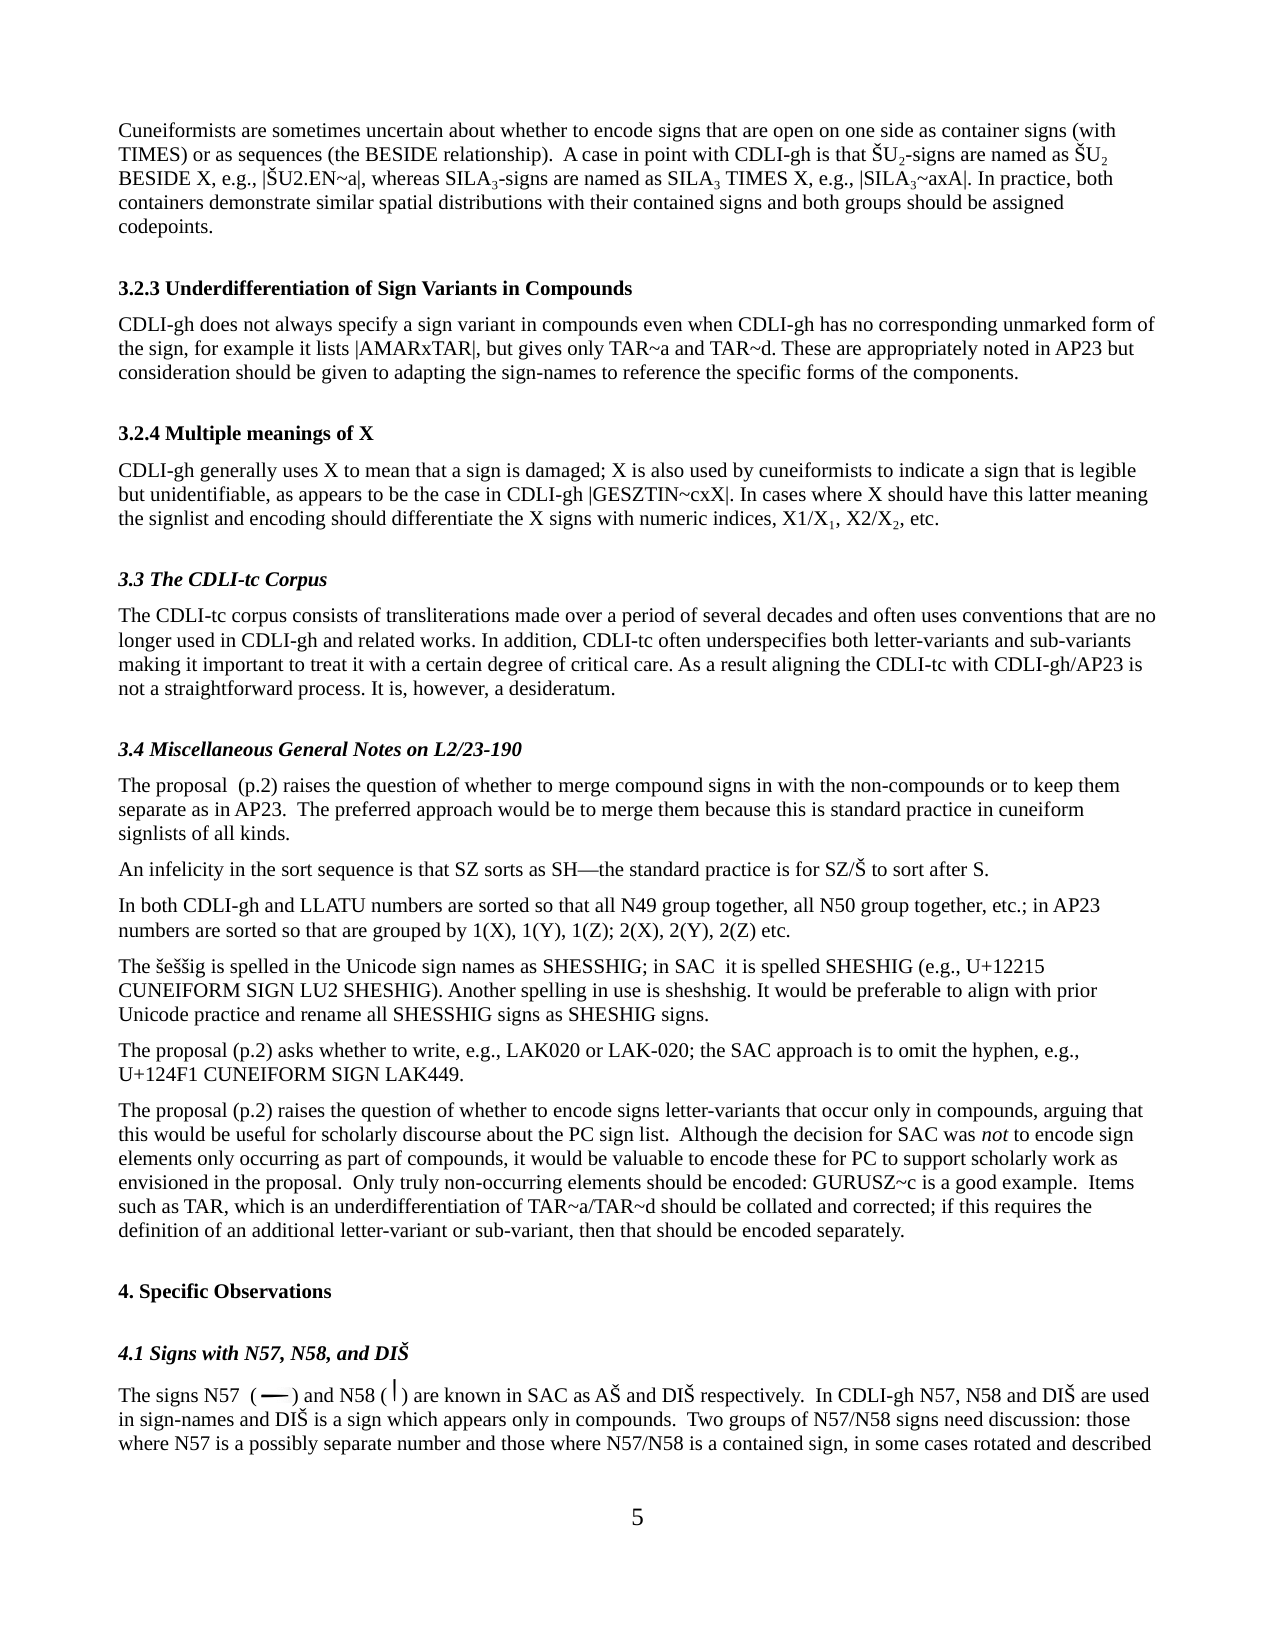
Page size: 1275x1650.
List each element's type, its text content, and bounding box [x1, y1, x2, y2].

text An infelicity in the sort sequence is that SZ sorts as SH—the standard practice is for SZ/Š to sort after S. [118, 857, 1157, 881]
text CDLI-gh generally uses X to mean that a sign is damaged; X is also used by cuneiformists to indicate a sign that is legible but unidentifiable, as appears to be the case in CDLI-gh |GESZTIN~cxX|. In cases where X should have this latter meaning the signlist and encoding should differentiate the X signs with numeric indices, X1/X₁, X2/X₂, etc. [118, 458, 1157, 530]
text Cuneiformists are sometimes uncertain about whether to encode signs that are open on one side as container signs (with TIMES) or as sequences (the BESIDE relationship). A case in point with CDLI-gh is that ŠU₂-signs are named as ŠU₂ BESIDE X, e.g., |ŠU2.EN~a|, whereas SILA₃-signs are named as SILA₃ TIMES X, e.g., |SILA₃~axA|. In practice, both containers demonstrate similar spatial distributions with their contained signs and both groups should be assigned codepoints. [118, 118, 1157, 238]
text The proposal (p.2) raises the question of whether to merge compound signs in with the non-compounds or to keep them separate as in AP23. The preferred approach would be to merge them because this is standard practice in cuneiform signlists of all kinds. [118, 773, 1157, 845]
text CDLI-gh does not always specify a sign variant in compounds even when CDLI-gh has no corresponding unmarked form of the sign, for example it lists |AMARxTAR|, but gives only TAR~a and TAR~d. These are appropriately noted in AP23 but consideration should be given to adapting the sign-names to reference the specific forms of the components. [118, 312, 1157, 384]
subtitle 3.2.3 Underdifferentiation of Sign Variants in Compounds [118, 275, 1157, 299]
subtitle 4.1 Signs with N57, N58, and DIŠ [118, 1341, 1157, 1365]
text The CDLI-tc corpus consists of transliterations made over a period of several decades and often uses conventions that are no longer used in CDLI-gh and related works. In addition, CDLI-tc often underspecifies both letter-variants and sub-variants making it important to treat it with a certain degree of critical care. As a result aligning the CDLI-tc with CDLI-gh/AP23 is not a straightforward process. It is, however, a desideratum. [118, 603, 1157, 700]
subtitle 4. Specific Observations [118, 1279, 1157, 1303]
text In both CDLI-gh and LLATU numbers are sorted so that all N49 group together, all N50 group together, etc.; in AP23 numbers are sorted so that are grouped by 1(X), 1(Y), 1(Z); 2(X), 2(Y), 2(Z) etc. [118, 893, 1157, 942]
text The signs N57 () and N58 () are known in SAC as AŠ and DIŠ respectively. In CDLI-gh N57, N58 and DIŠ are used in sign-names and DIŠ is a sign which appears only in compounds. Two groups of N57/N58 signs need discussion: those where N57 is a possibly separate number and those where N57/N58 is a contained sign, in some cases rotated and described [118, 1377, 1157, 1455]
text The proposal (p.2) raises the question of whether to encode signs letter-variants that occur only in compounds, arguing that this would be useful for scholarly discourse about the PC sign list. Although the decision for SAC was not to encode sign elements only occurring as part of compounds, it would be valuable to encode these for PC to support scholarly work as envisioned in the proposal. Only truly non-occurring elements should be encoded: GURUSZ~c is a good example. Items such as TAR, which is an underdifferentiation of TAR~a/TAR~d should be collated and corrected; if this requires the definition of an additional letter-variant or sub-variant, then that should be encoded separately. [118, 1098, 1157, 1242]
text The proposal (p.2) asks whether to write, e.g., LAK020 or LAK-020; the SAC approach is to omit the hyphen, e.g., U+124F1 CUNEIFORM SIGN LAK449. [118, 1038, 1157, 1086]
subtitle 3.3 The CDLI-tc Corpus [118, 567, 1157, 591]
subtitle 3.4 Miscellaneous General Notes on L2/23-190 [118, 737, 1157, 761]
text The šeššig is spelled in the Unicode sign names as SHESSHIG; in SAC it is spelled SHESHIG (e.g., U+12215 CUNEIFORM SIGN LU2 SHESHIG). Another spelling in use is sheshshig. It would be preferable to align with prior Unicode practice and rename all SHESSHIG signs as SHESHIG signs. [118, 953, 1157, 1026]
picture [387, 1377, 402, 1403]
subtitle 3.2.4 Multiple meanings of X [118, 421, 1157, 445]
picture [257, 1387, 292, 1403]
